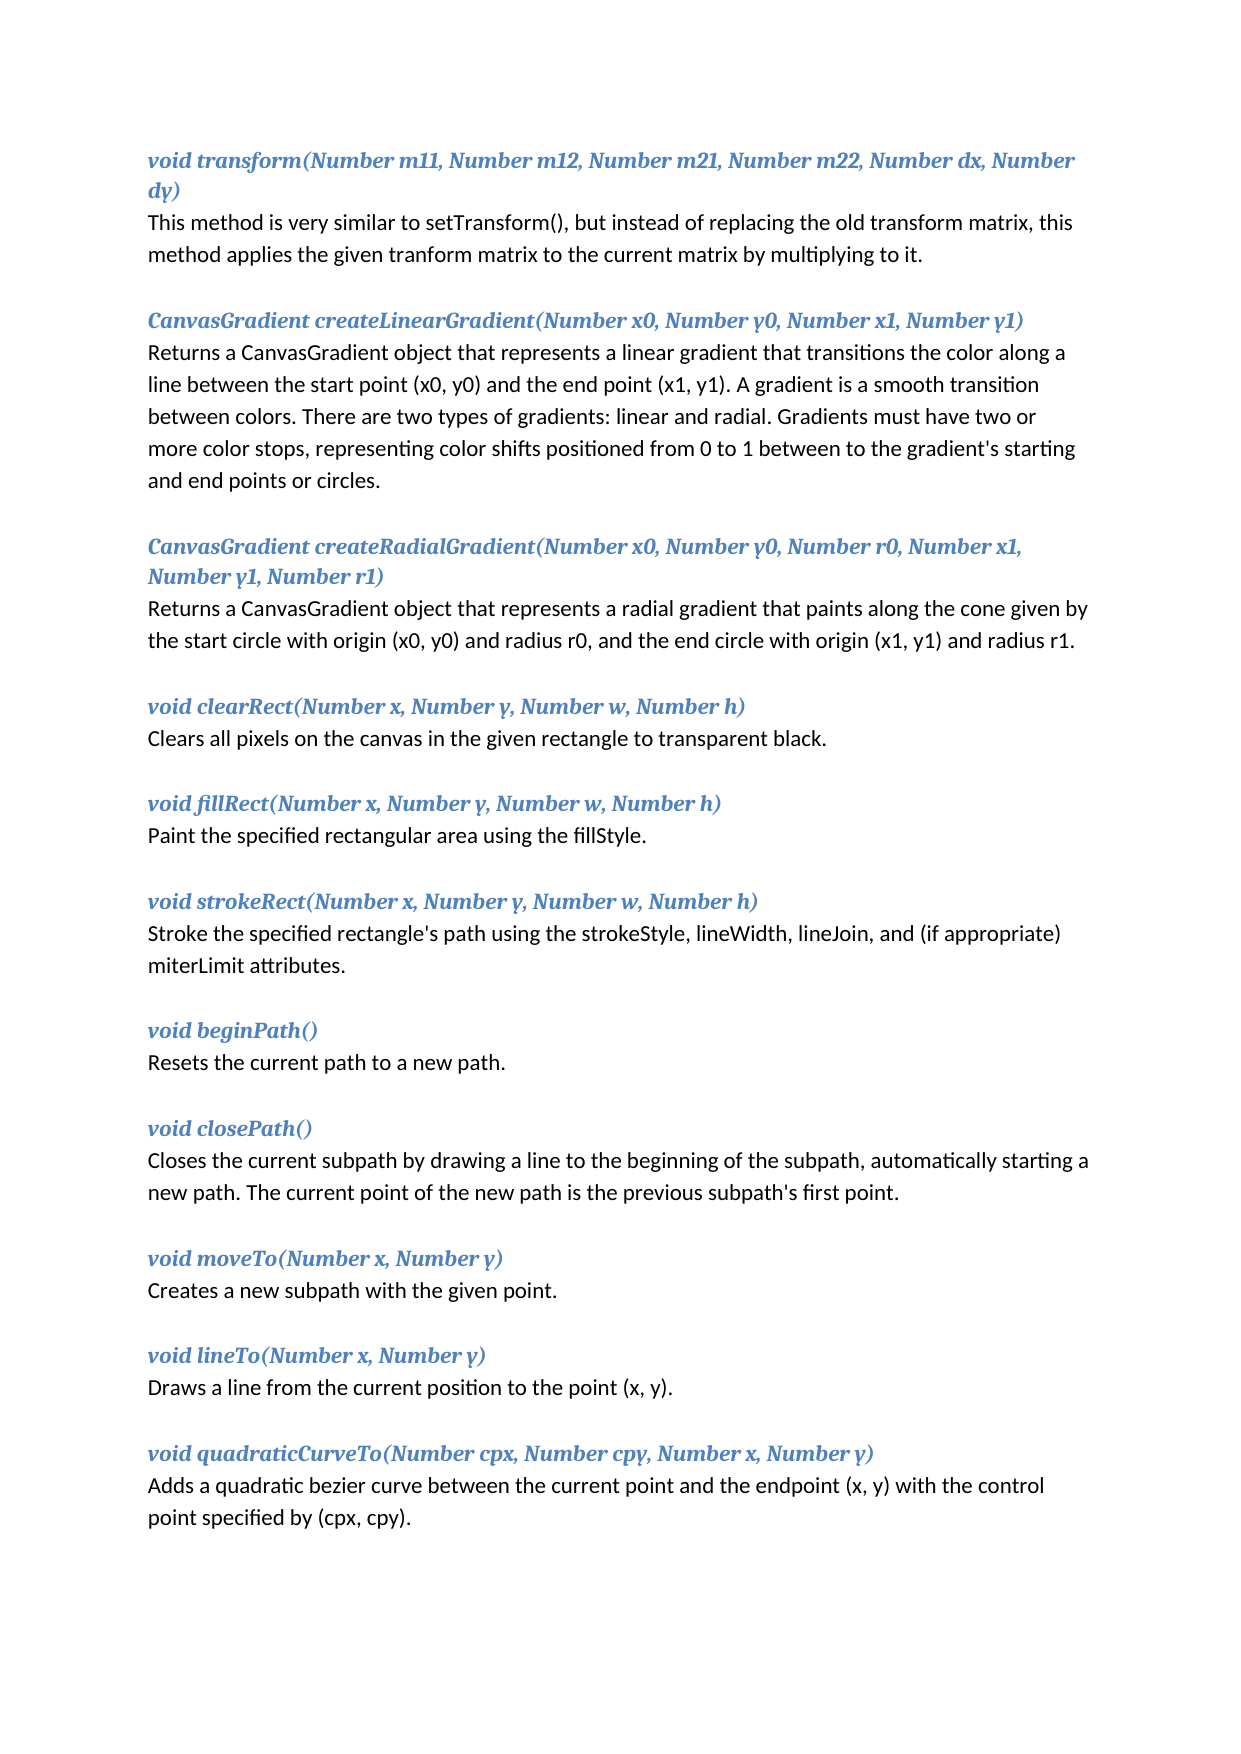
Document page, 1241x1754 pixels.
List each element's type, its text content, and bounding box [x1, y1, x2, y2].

text Resets the current path to a new path. [148, 1048, 1093, 1077]
subtitle void strokeRect(Number x, Number y, Number w, Number h) [148, 889, 1093, 915]
subtitle void beginPath() [148, 1018, 1093, 1045]
text Clears all pixels on the canvas in the given rectangle to transparent black. [148, 724, 1093, 752]
subtitle void closePath() [148, 1116, 1093, 1142]
subtitle CanvasGradient createLinearGradient(Number x0, Number y0, Number x1, Number y1) [148, 307, 1093, 334]
text Closes the current subpath by drawing a line to the beginning of the subpath, automatically starting a new path. The current point of the new path is the previous subpath's first point. [148, 1146, 1093, 1206]
text Creates a new subpath with the given point. [148, 1276, 1093, 1304]
text Returns a CanvasGradient object that represents a linear gradient that transitions the color along a line between the start point (x0, y0) and the end point (x1, y1). A gradient is a smooth transition between colors. There are two types of gradients: linear and radial. Gradients must have two or more color stops, representing color shifts positioned from 0 to 1 between to the gradient's starting and end points or circles. [148, 338, 1093, 494]
text Returns a CanvasGradient object that represents a radial gradient that paints along the cone given by the start circle with origin (x0, y0) and radius r0, and the end circle with origin (x1, y1) and radius r1. [148, 594, 1093, 654]
text This method is very similar to setTransform(), but instead of replacing the old transform matrix, this method applies the given tranform matrix to the current matrix by multiplying to it. [148, 208, 1093, 268]
text Paint the specified rectangular area using the fillStyle. [148, 821, 1093, 849]
subtitle void moveTo(Number x, Number y) [148, 1246, 1093, 1272]
subtitle void fillRect(Number x, Number y, Number w, Number h) [148, 791, 1093, 817]
text Draws a line from the current position to the point (x, y). [148, 1373, 1093, 1401]
text Adds a quadratic bezier curve between the current point and the endpoint (x, y) with the control point specified by (cpx, cpy). [148, 1471, 1093, 1531]
subtitle CanvasGradient createRadialGradient(Number x0, Number y0, Number r0, Number x1, Number y1, Number r1) [148, 534, 1093, 590]
subtitle void transform(Number m11, Number m12, Number m21, Number m22, Number dx, Number dy) [148, 148, 1093, 204]
subtitle void quadraticCurveTo(Number cpx, Number cpy, Number x, Number y) [148, 1441, 1093, 1467]
subtitle void lineTo(Number x, Number y) [148, 1343, 1093, 1369]
text Stroke the specified rectangle's path using the strokeStyle, lineWidth, lineJoin, and (if appropriate) miterLimit attributes. [148, 919, 1093, 979]
subtitle void clearRect(Number x, Number y, Number w, Number h) [148, 694, 1093, 720]
